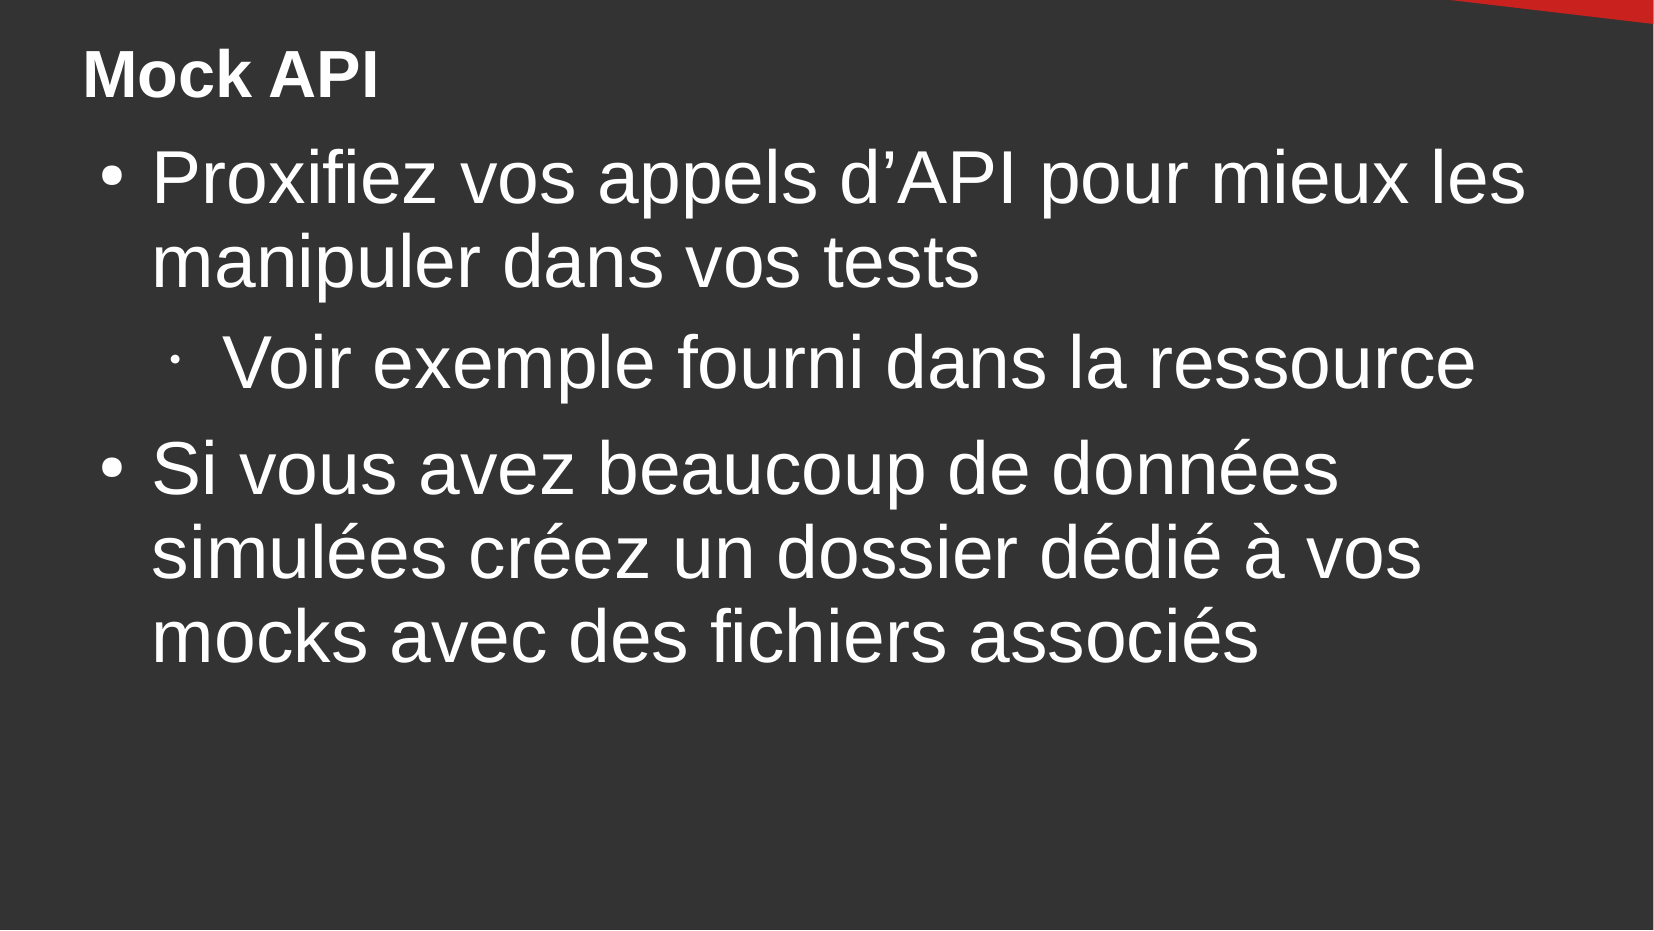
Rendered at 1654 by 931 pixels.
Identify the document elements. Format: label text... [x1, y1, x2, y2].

title Mock API [82, 37, 1571, 112]
text_box [1450, 0, 1654, 25]
list Proxifiez vos appels d’API pour mieux les manipuler dans vos tests Voir exemple fourni dans la ressource Si vous avez beaucoup de données simulées créez un dossier dédié à vos mocks avec des fichiers associés [80, 135, 1619, 780]
